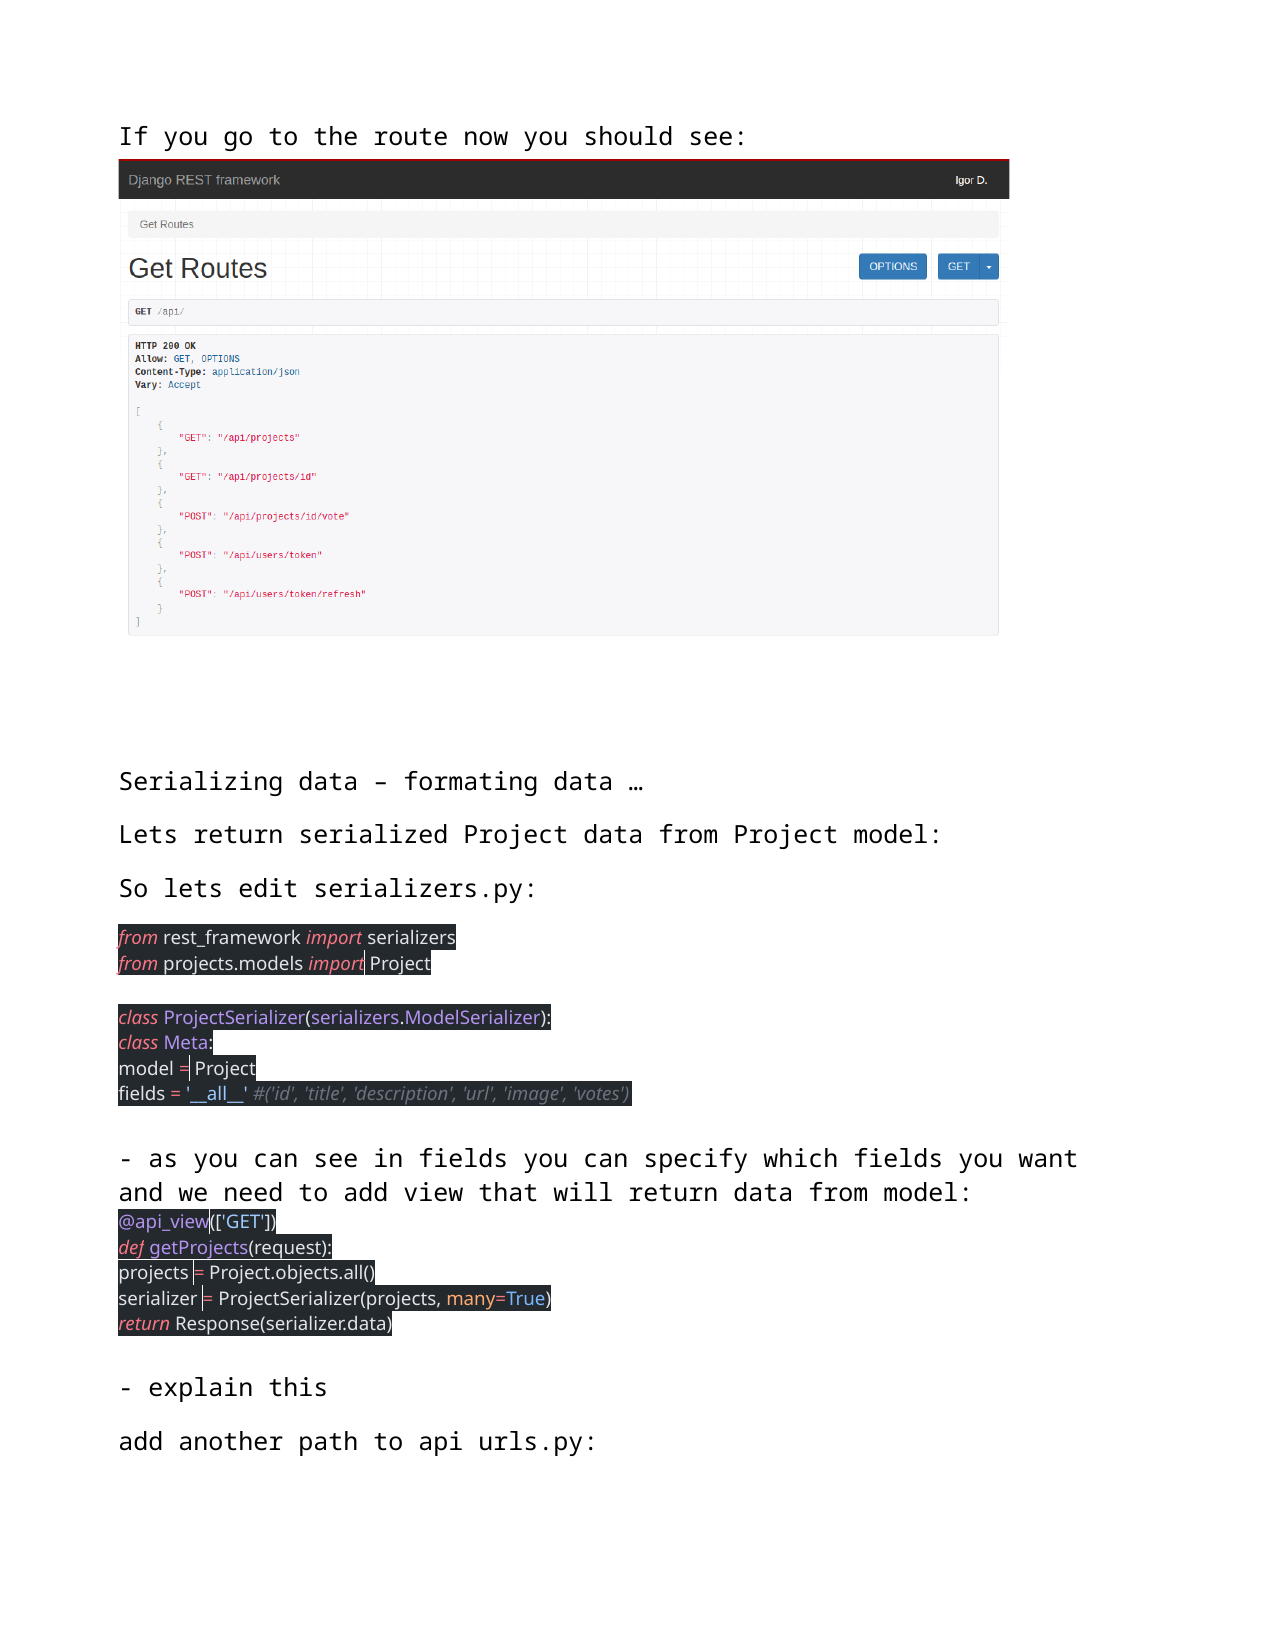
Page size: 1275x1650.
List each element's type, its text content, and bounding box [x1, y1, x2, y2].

text So lets edit serializers.py: [118, 871, 1157, 905]
text serializer = ProjectSerializer(projects, many=True) [118, 1285, 1157, 1311]
text from projects.models import Project [118, 950, 1157, 975]
text def getProjects(request): [118, 1234, 1157, 1259]
text and we need to add view that will return data from model: [118, 1174, 1157, 1208]
text @api_view(['GET']) [118, 1208, 1157, 1234]
text model = Project [118, 1055, 1157, 1081]
text return Response(serializer.data) [118, 1311, 1157, 1336]
text Serializing data – formating data … [118, 763, 1157, 797]
text fields = '__all__' #('id', 'title', 'description', 'url', 'image', 'votes') [118, 1081, 1157, 1106]
picture [118, 159, 1010, 652]
text If you go to the route now you should see: [118, 118, 1157, 152]
text projects = Project.objects.all() [118, 1259, 1157, 1285]
text from rest_framework import serializers [118, 924, 1157, 950]
text - as you can see in fields you can specify which fields you want [118, 1140, 1157, 1174]
text Lets return serialized Project data from Project model: [118, 817, 1157, 851]
text class Meta: [118, 1030, 1157, 1055]
text - explain this [118, 1370, 1157, 1404]
text add another path to api urls.py: [118, 1424, 1157, 1458]
text class ProjectSerializer(serializers.ModelSerializer): [118, 1004, 1157, 1030]
